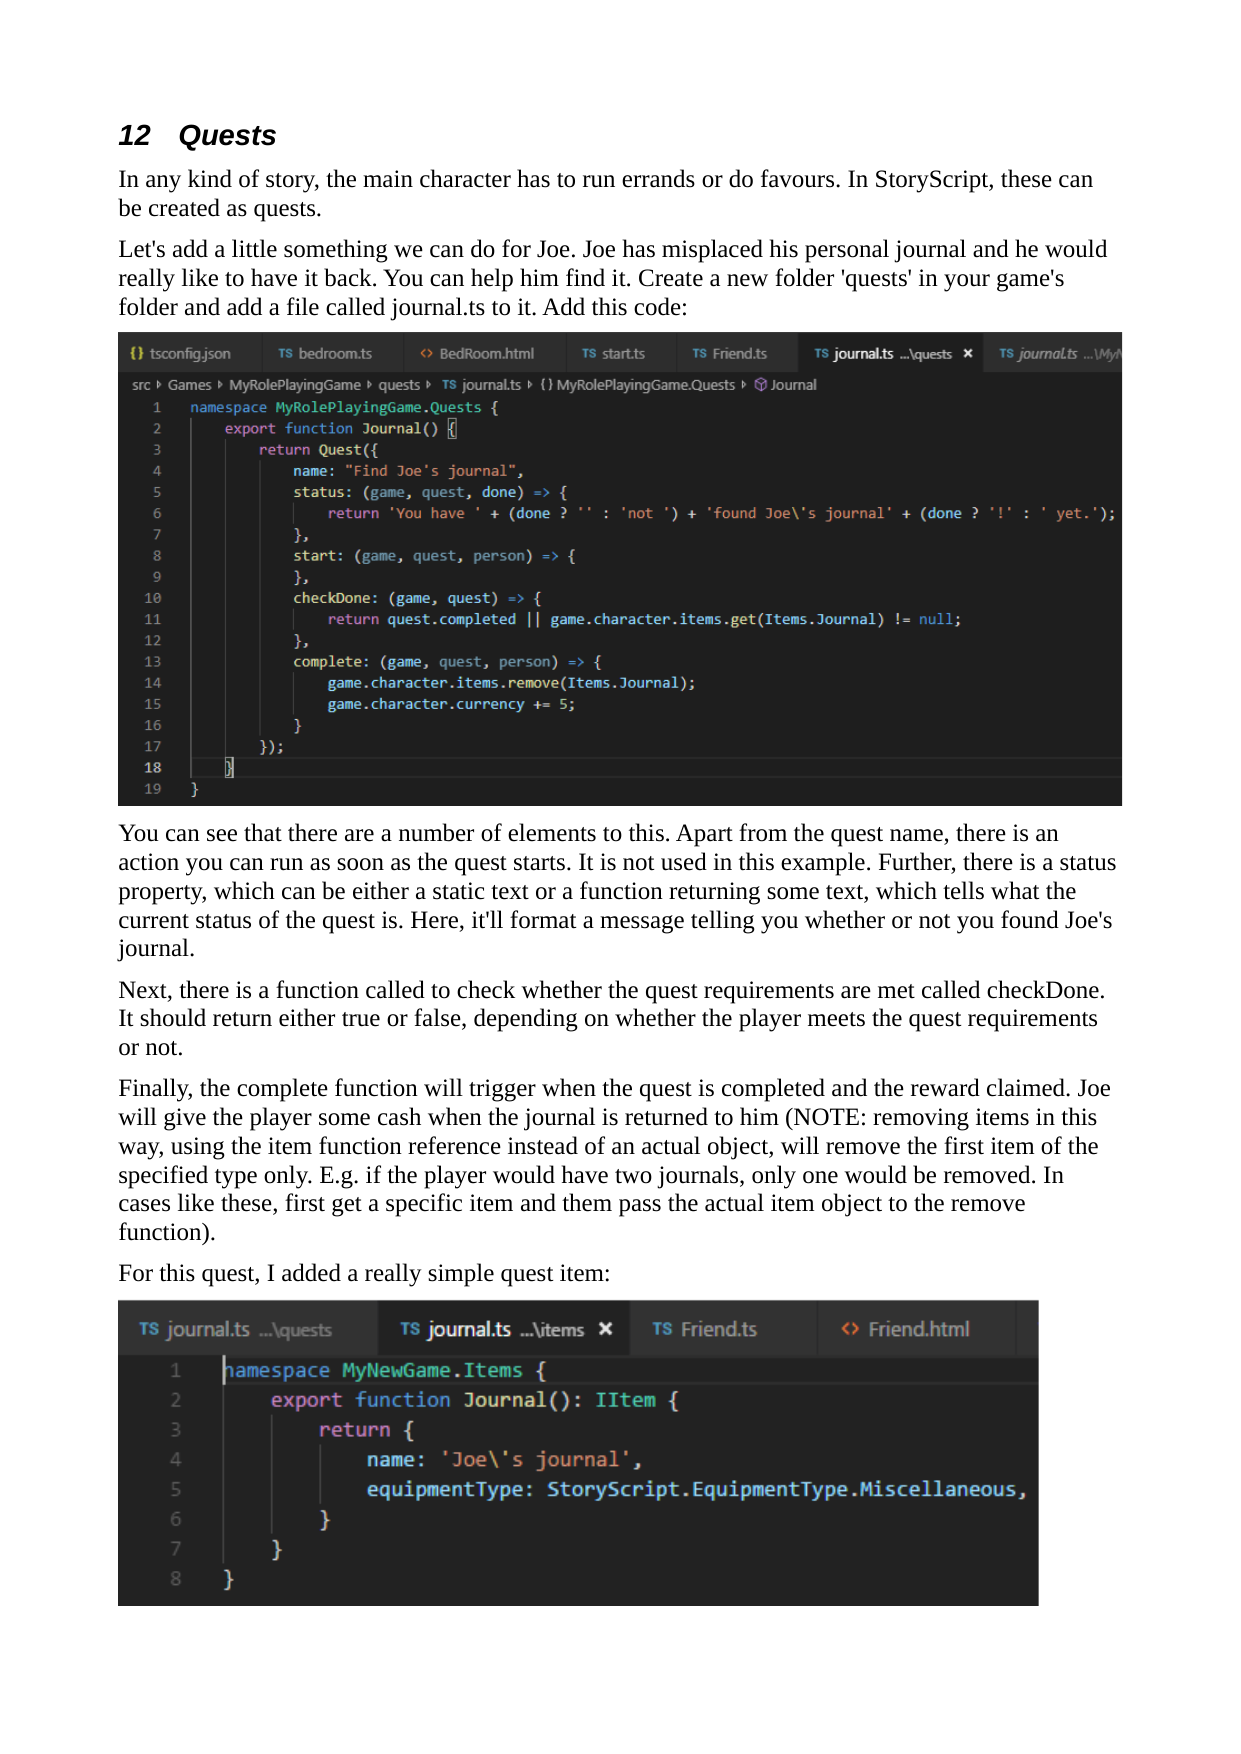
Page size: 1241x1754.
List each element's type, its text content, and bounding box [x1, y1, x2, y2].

text Next, there is a function called to check whether the quest requirements are met called checkDone. It should return either true or false, depending on whether the player meets the quest requirements or not. [118, 975, 1122, 1061]
subtitle Quests [118, 118, 1122, 152]
text In any kind of story, the main character has to run errands or do favours. In StoryScript, these can be created as quests. [118, 164, 1122, 222]
text Finally, the complete function will trigger when the quest is completed and the reward claimed. Joe will give the player some cash when the journal is returned to him (NOTE: removing items in this way, using the item function reference instead of an actual object, will remove the first item of the specified type only. E.g. if the player would have two journals, only one would be removed. In cases like these, first get a specific item and them pass the actual item object to the remove function). [118, 1073, 1122, 1246]
text For this quest, I added a really simple quest item: [118, 1258, 1122, 1287]
text You can see that there are a number of elements to this. Apart from the quest name, there is an action you can run as soon as the quest starts. It is not used in this example. Further, there is a status property, which can be either a static text or a function returning some text, which tells what the current status of the quest is. Here, it'll format a message telling you whether or not you found Joe's journal. [118, 818, 1122, 962]
text Let's add a little something we can do for Joe. Joe has misplaced his personal journal and he would really like to have it back. You can help him find it. Create a new folder 'quests' in your game's folder and add a file called journal.ts to it. Add this code: [118, 234, 1122, 320]
